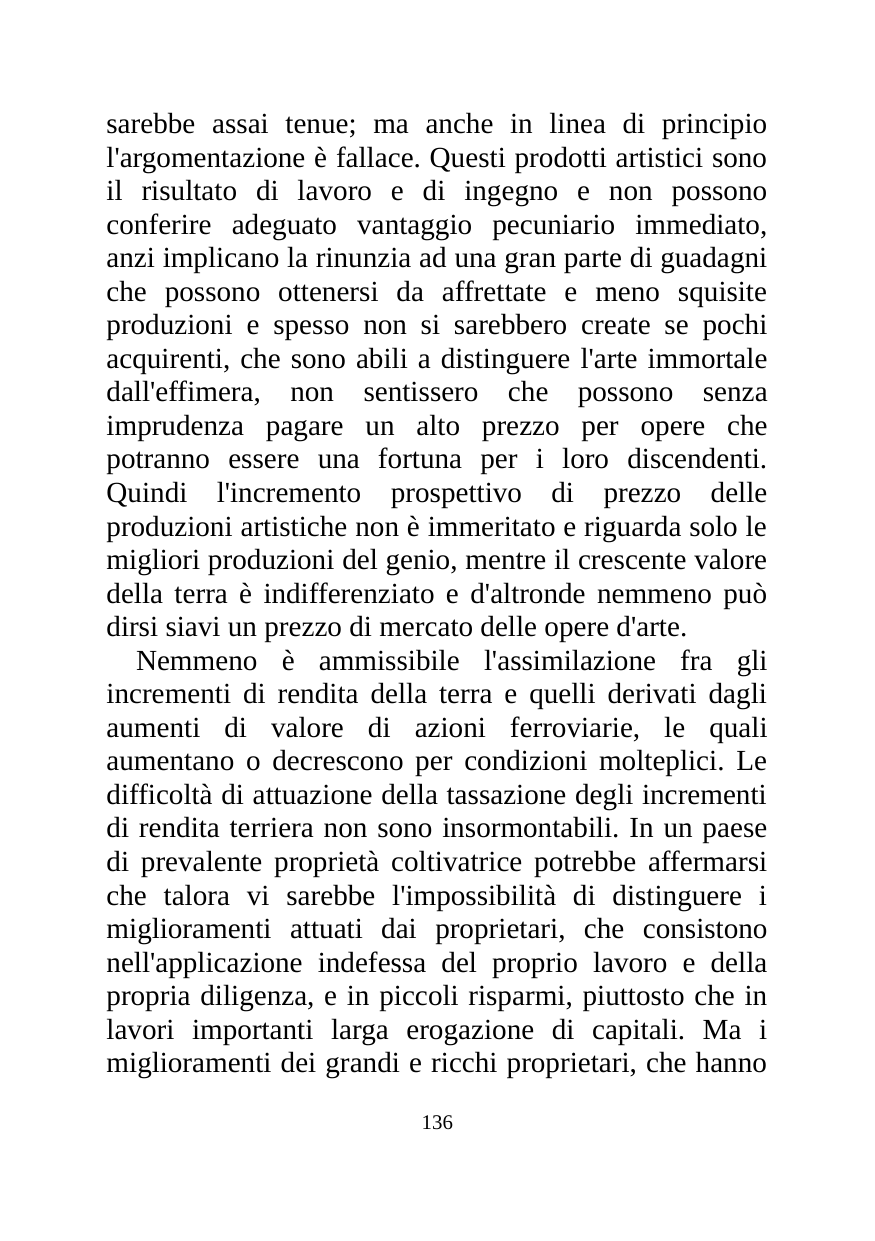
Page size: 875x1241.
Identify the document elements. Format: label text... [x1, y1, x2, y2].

text Nemmeno è ammissibile l'assimilazione fra gli incrementi di rendita della terra e quelli derivati dagli aumenti di valore di azioni ferroviarie, le quali aumentano o decrescono per condizioni molteplici. Le difficoltà di attuazione della tassazione degli incrementi di rendita terriera non sono insormontabili. In un paese di prevalente proprietà coltivatrice potrebbe affermarsi che talora vi sarebbe l'impossibilità di distinguere i miglioramenti attuati dai proprietari, che consistono nell'applicazione indefessa del proprio lavoro e della propria diligenza, e in piccoli risparmi, piuttosto che in lavori importanti larga erogazione di capitali. Ma i miglioramenti dei grandi e ricchi proprietari, che hanno [106, 643, 768, 1079]
text sarebbe assai tenue; ma anche in linea di principio l'argomentazione è fallace. Questi prodotti artistici sono il risultato di lavoro e di ingegno e non possono conferire adeguato vantaggio pecuniario immediato, anzi implicano la rinunzia ad una gran parte di guadagni che possono ottenersi da affrettate e meno squisite produzioni e spesso non si sarebbero create se pochi acquirenti, che sono abili a distinguere l'arte immortale dall'effimera, non sentissero che possono senza imprudenza pagare un alto prezzo per opere che potranno essere una fortuna per i loro discendenti. Quindi l'incremento prospettivo di prezzo delle produzioni artistiche non è immeritato e riguarda solo le migliori produzioni del genio, mentre il crescente valore della terra è indifferenziato e d'altronde nemmeno può dirsi siavi un prezzo di mercato delle opere d'arte. [106, 106, 768, 643]
